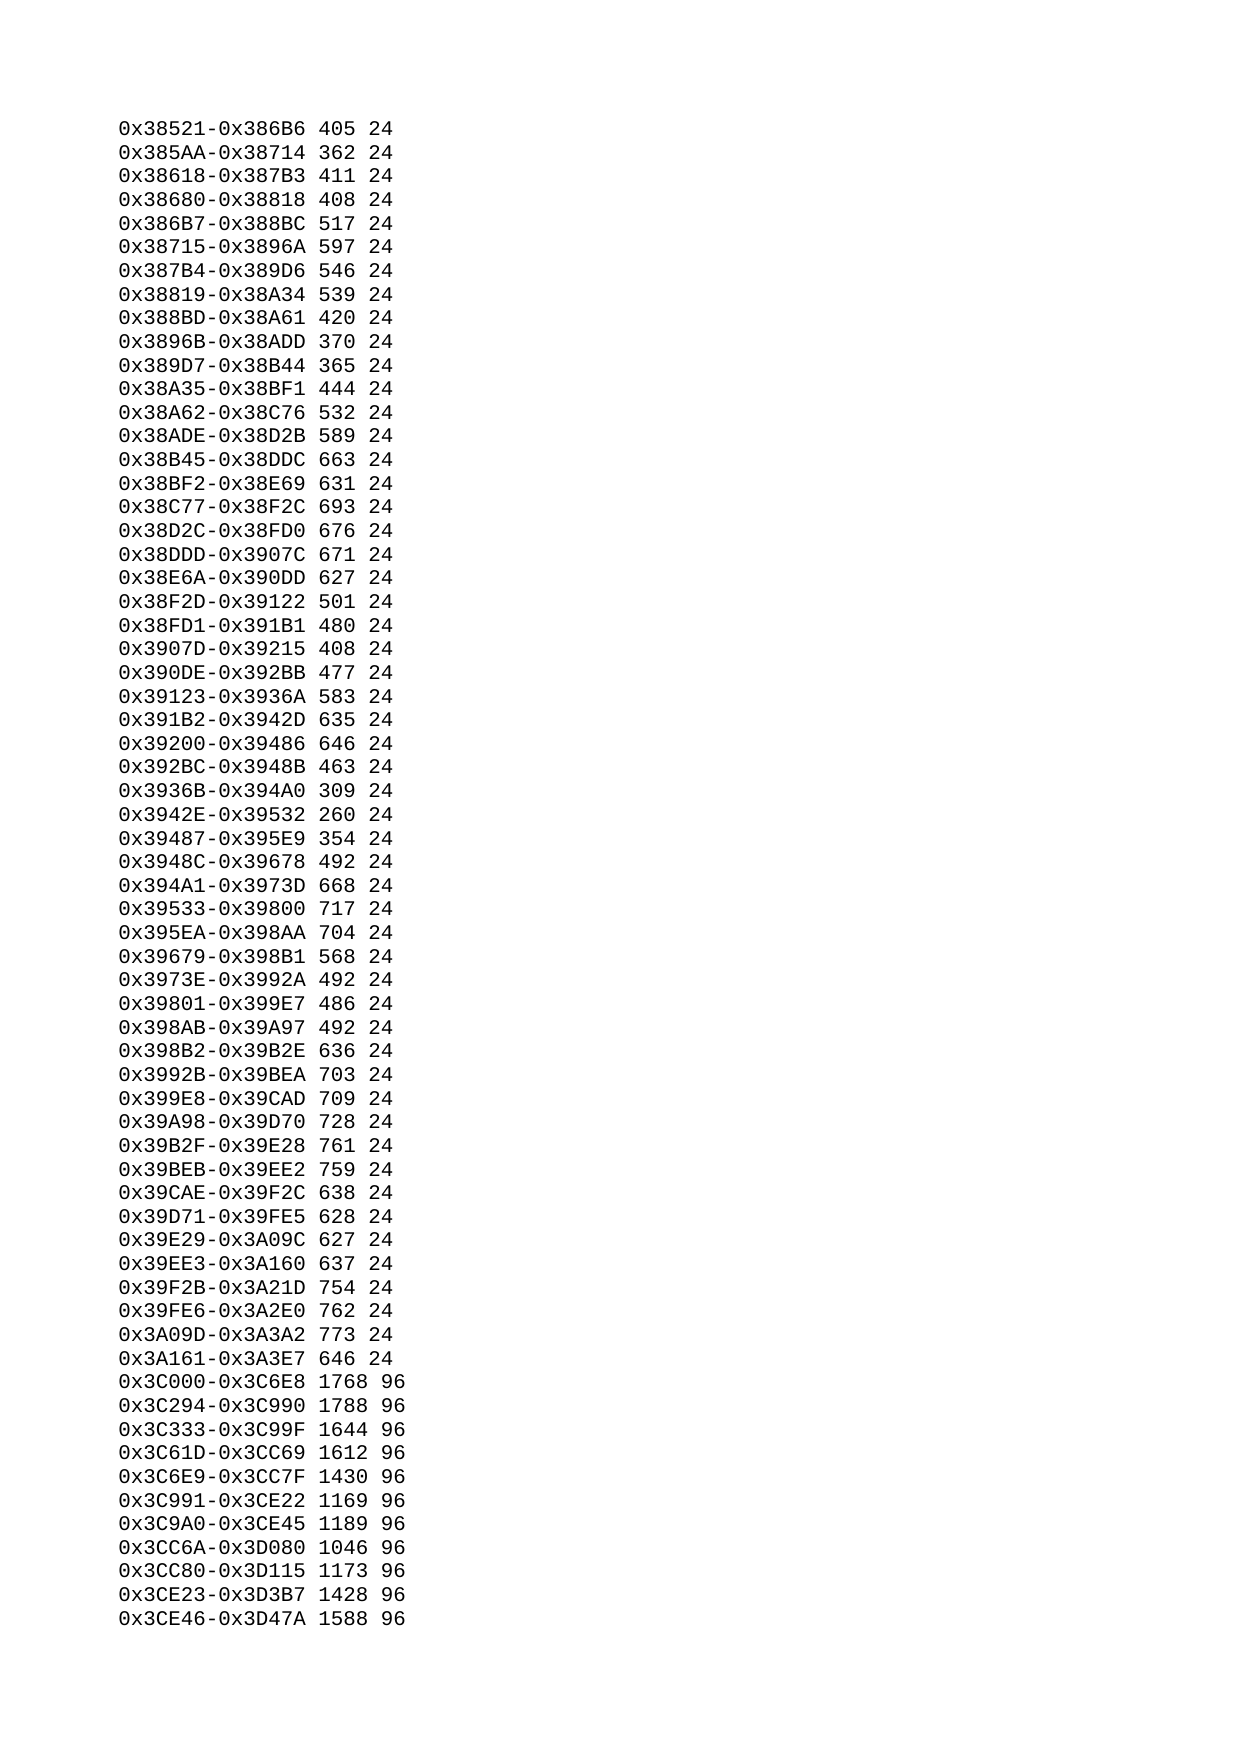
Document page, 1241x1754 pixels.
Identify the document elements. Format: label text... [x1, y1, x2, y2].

text 0x38D2C-0x38FD0 676 24 [118, 520, 1122, 544]
text 0x39679-0x398B1 568 24 [118, 946, 1122, 969]
text 0x39123-0x3936A 583 24 [118, 686, 1122, 709]
text 0x39533-0x39800 717 24 [118, 898, 1122, 922]
text 0x389D7-0x38B44 365 24 [118, 354, 1122, 378]
text 0x39CAE-0x39F2C 638 24 [118, 1182, 1122, 1206]
text 0x3A161-0x3A3E7 646 24 [118, 1348, 1122, 1371]
text 0x38521-0x386B6 405 24 [118, 118, 1122, 142]
text 0x39E29-0x3A09C 627 24 [118, 1229, 1122, 1253]
text 0x3C9A0-0x3CE45 1189 96 [118, 1513, 1122, 1537]
text 0x38618-0x387B3 411 24 [118, 165, 1122, 189]
text 0x39801-0x399E7 486 24 [118, 993, 1122, 1017]
text 0x388BD-0x38A61 420 24 [118, 307, 1122, 331]
text 0x3C6E9-0x3CC7F 1430 96 [118, 1466, 1122, 1489]
text 0x38819-0x38A34 539 24 [118, 284, 1122, 307]
text 0x39487-0x395E9 354 24 [118, 827, 1122, 851]
text 0x38E6A-0x390DD 627 24 [118, 567, 1122, 591]
text 0x39BEB-0x39EE2 759 24 [118, 1158, 1122, 1182]
text 0x3948C-0x39678 492 24 [118, 851, 1122, 875]
text 0x387B4-0x389D6 546 24 [118, 260, 1122, 284]
text 0x3942E-0x39532 260 24 [118, 804, 1122, 827]
text 0x3C61D-0x3CC69 1612 96 [118, 1442, 1122, 1466]
text 0x3992B-0x39BEA 703 24 [118, 1064, 1122, 1088]
text 0x386B7-0x388BC 517 24 [118, 213, 1122, 236]
text 0x3936B-0x394A0 309 24 [118, 780, 1122, 804]
text 0x3C000-0x3C6E8 1768 96 [118, 1371, 1122, 1395]
text 0x39B2F-0x39E28 761 24 [118, 1135, 1122, 1158]
text 0x3CC80-0x3D115 1173 96 [118, 1561, 1122, 1584]
text 0x3CE23-0x3D3B7 1428 96 [118, 1584, 1122, 1608]
text 0x398B2-0x39B2E 636 24 [118, 1040, 1122, 1064]
text 0x39FE6-0x3A2E0 762 24 [118, 1300, 1122, 1324]
text 0x3973E-0x3992A 492 24 [118, 969, 1122, 993]
text 0x392BC-0x3948B 463 24 [118, 757, 1122, 780]
text 0x3C294-0x3C990 1788 96 [118, 1395, 1122, 1419]
text 0x398AB-0x39A97 492 24 [118, 1017, 1122, 1040]
text 0x38C77-0x38F2C 693 24 [118, 496, 1122, 520]
text 0x390DE-0x392BB 477 24 [118, 662, 1122, 686]
text 0x3A09D-0x3A3A2 773 24 [118, 1324, 1122, 1348]
text 0x38680-0x38818 408 24 [118, 189, 1122, 213]
text 0x39EE3-0x3A160 637 24 [118, 1253, 1122, 1277]
text 0x3C333-0x3C99F 1644 96 [118, 1419, 1122, 1442]
text 0x38BF2-0x38E69 631 24 [118, 473, 1122, 496]
text 0x39A98-0x39D70 728 24 [118, 1111, 1122, 1135]
text 0x38F2D-0x39122 501 24 [118, 591, 1122, 615]
text 0x38ADE-0x38D2B 589 24 [118, 426, 1122, 449]
text 0x3896B-0x38ADD 370 24 [118, 331, 1122, 354]
text 0x394A1-0x3973D 668 24 [118, 875, 1122, 898]
text 0x3C991-0x3CE22 1169 96 [118, 1489, 1122, 1513]
text 0x3CC6A-0x3D080 1046 96 [118, 1537, 1122, 1561]
text 0x38DDD-0x3907C 671 24 [118, 544, 1122, 567]
text 0x38B45-0x38DDC 663 24 [118, 449, 1122, 473]
text 0x3CE46-0x3D47A 1588 96 [118, 1608, 1122, 1631]
text 0x395EA-0x398AA 704 24 [118, 922, 1122, 946]
text 0x3907D-0x39215 408 24 [118, 638, 1122, 662]
text 0x38715-0x3896A 597 24 [118, 236, 1122, 260]
text 0x39F2B-0x3A21D 754 24 [118, 1277, 1122, 1300]
text 0x38A62-0x38C76 532 24 [118, 402, 1122, 426]
text 0x39200-0x39486 646 24 [118, 733, 1122, 757]
text 0x38A35-0x38BF1 444 24 [118, 378, 1122, 402]
text 0x391B2-0x3942D 635 24 [118, 709, 1122, 733]
text 0x38FD1-0x391B1 480 24 [118, 615, 1122, 638]
text 0x399E8-0x39CAD 709 24 [118, 1088, 1122, 1111]
text 0x39D71-0x39FE5 628 24 [118, 1206, 1122, 1229]
text 0x385AA-0x38714 362 24 [118, 142, 1122, 165]
